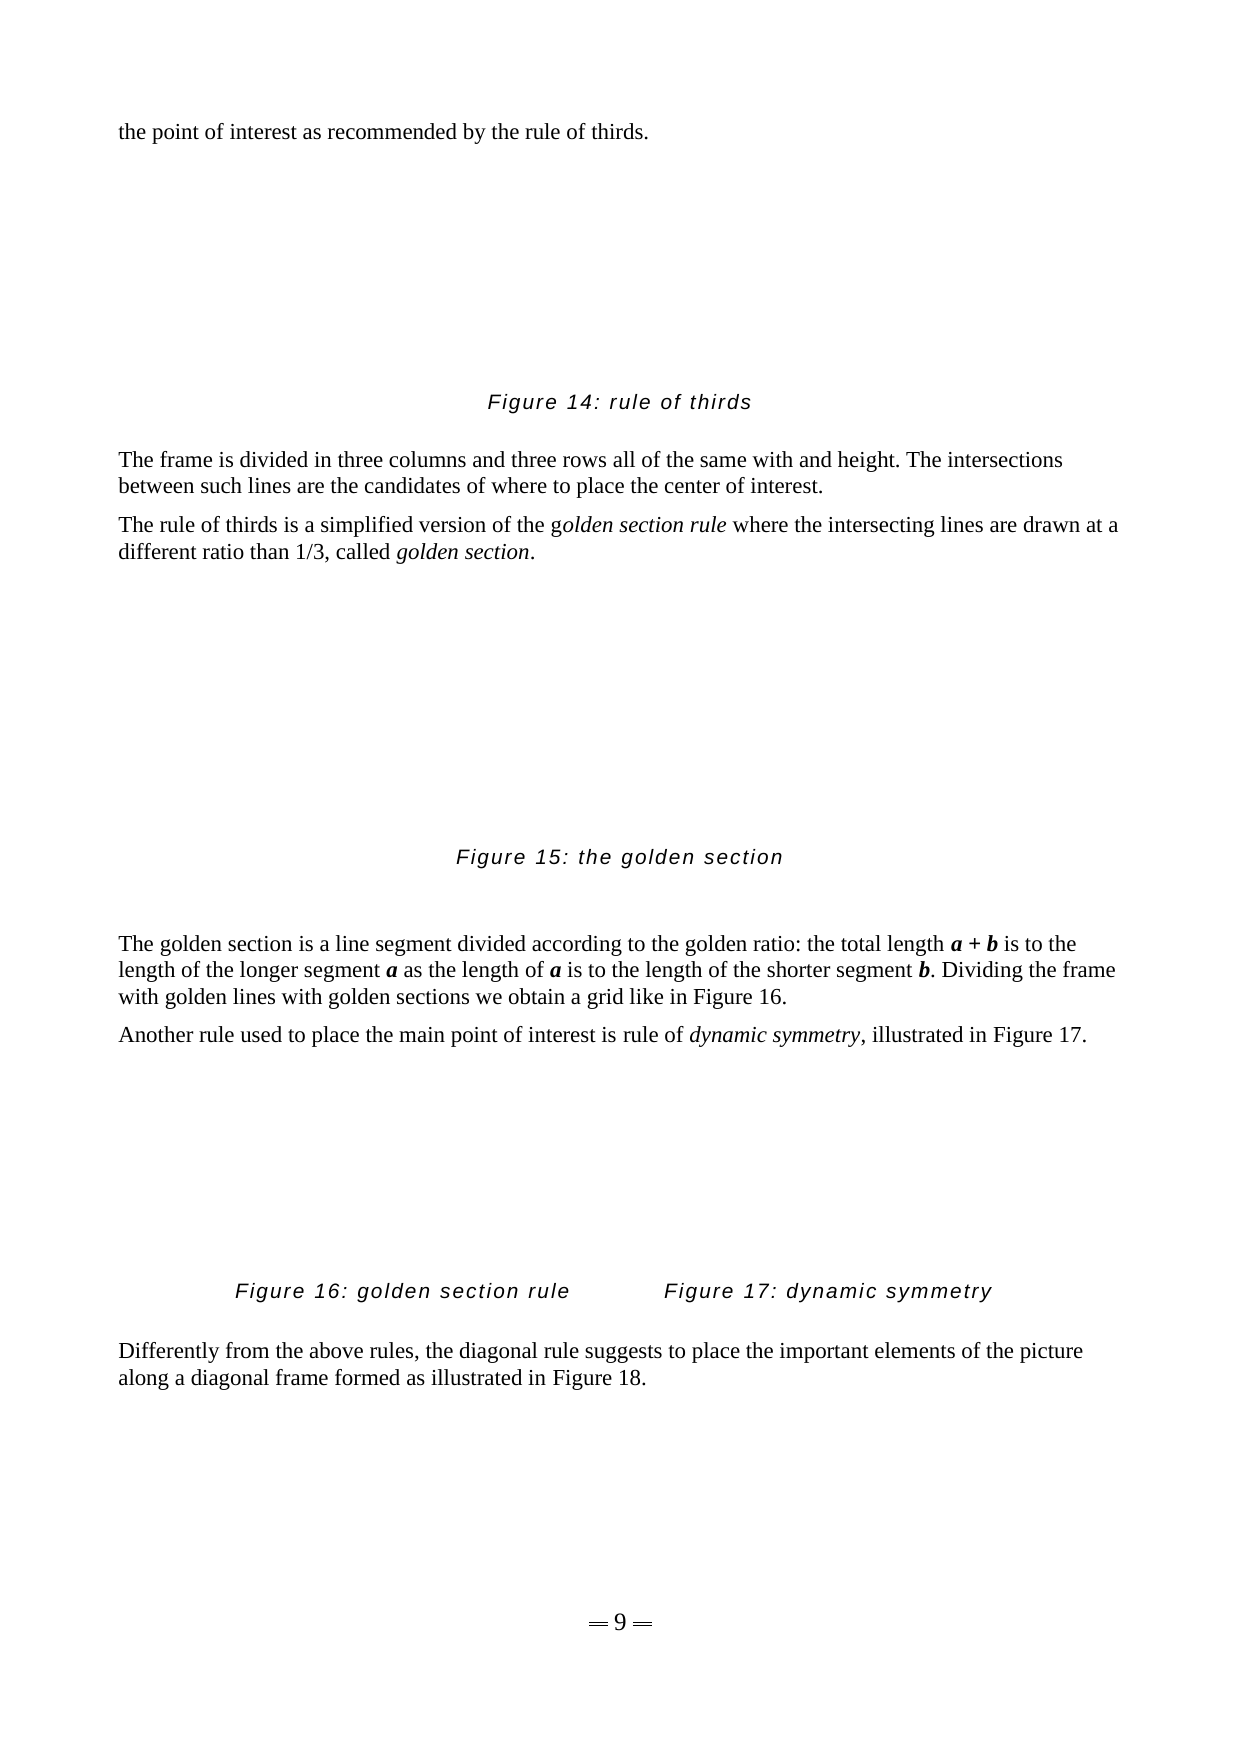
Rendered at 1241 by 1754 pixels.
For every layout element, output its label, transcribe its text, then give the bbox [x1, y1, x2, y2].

text Figure 16: golden section rule [194, 1082, 612, 1302]
text Differently from the above rules, the diagonal rule suggests to place the important elements of the picture along a diagonal frame formed as illustrated in Figure 18. [118, 1060, 1122, 1390]
text Figure 14: rule of thirds [305, 168, 935, 413]
text Figure 15: the golden section [409, 601, 831, 869]
text Figure 17: dynamic symmetry [647, 1082, 1010, 1303]
text The rule of thirds is a simplified version of the golden section rule where the intersecting lines are drawn at a different ratio than 1/3, called golden section. [118, 511, 1122, 564]
text The golden section is a line segment divided according to the golden ratio: the total length a + b is to the length of the longer segment a as the length of a is to the length of the shorter segment b. Dividing the frame with golden lines with golden sections we obtain a grid like in Figure 16. [118, 577, 1122, 1009]
text The frame is divided in three columns and three rows all of the same with and height. The intersections between such lines are the candidates of where to place the center of interest. [118, 156, 1122, 499]
text Another rule used to place the main point of interest is rule of dynamic symmetry, illustrated in Figure 17. [118, 1022, 1122, 1048]
text the point of interest as recommended by the rule of thirds. [118, 118, 1122, 144]
